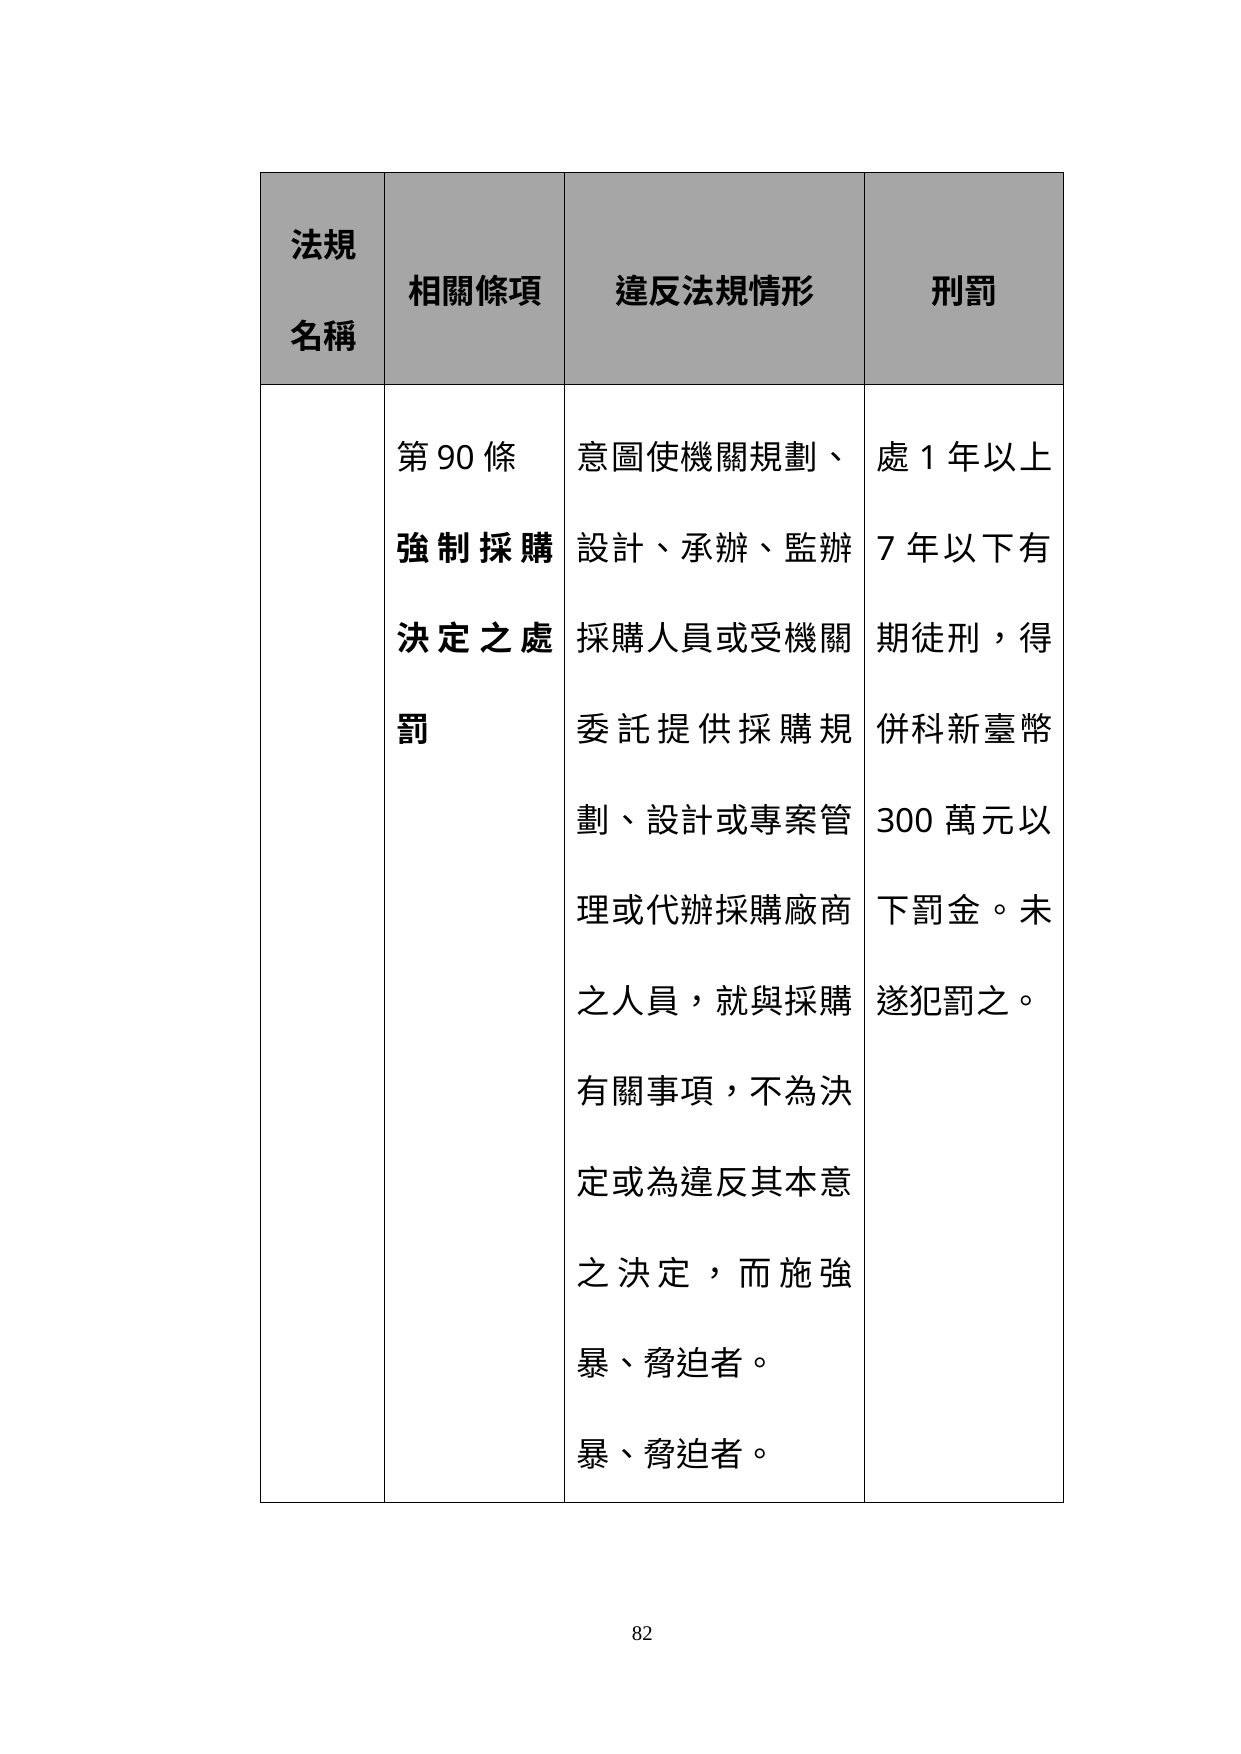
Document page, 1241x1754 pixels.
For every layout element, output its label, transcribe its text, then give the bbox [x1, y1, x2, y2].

table_header 違反法規情形 [565, 173, 864, 384]
table_cell 意圖使機關規劃、設計、承辦、監辦採購人員或受機關委託提供採購規劃、設計或專案管理或代辦採購廠商之人員，就與採購有關事項，不為決定或為違反其本意之決定，而施強暴、脅迫者。 暴、脅迫者。 [565, 385, 864, 1502]
table_header 法規 名稱 [261, 173, 384, 384]
table_cell 第90 條 強制採購決定之處罰 [385, 385, 564, 1502]
table_header 刑罰 [865, 173, 1063, 384]
table_header 相關條項 [385, 173, 564, 384]
table_cell [261, 385, 384, 1502]
table_cell 處1年以上7年以下有期徒刑，得併科新臺幣300萬元以下罰金。未遂犯罰之。 [865, 385, 1063, 1502]
